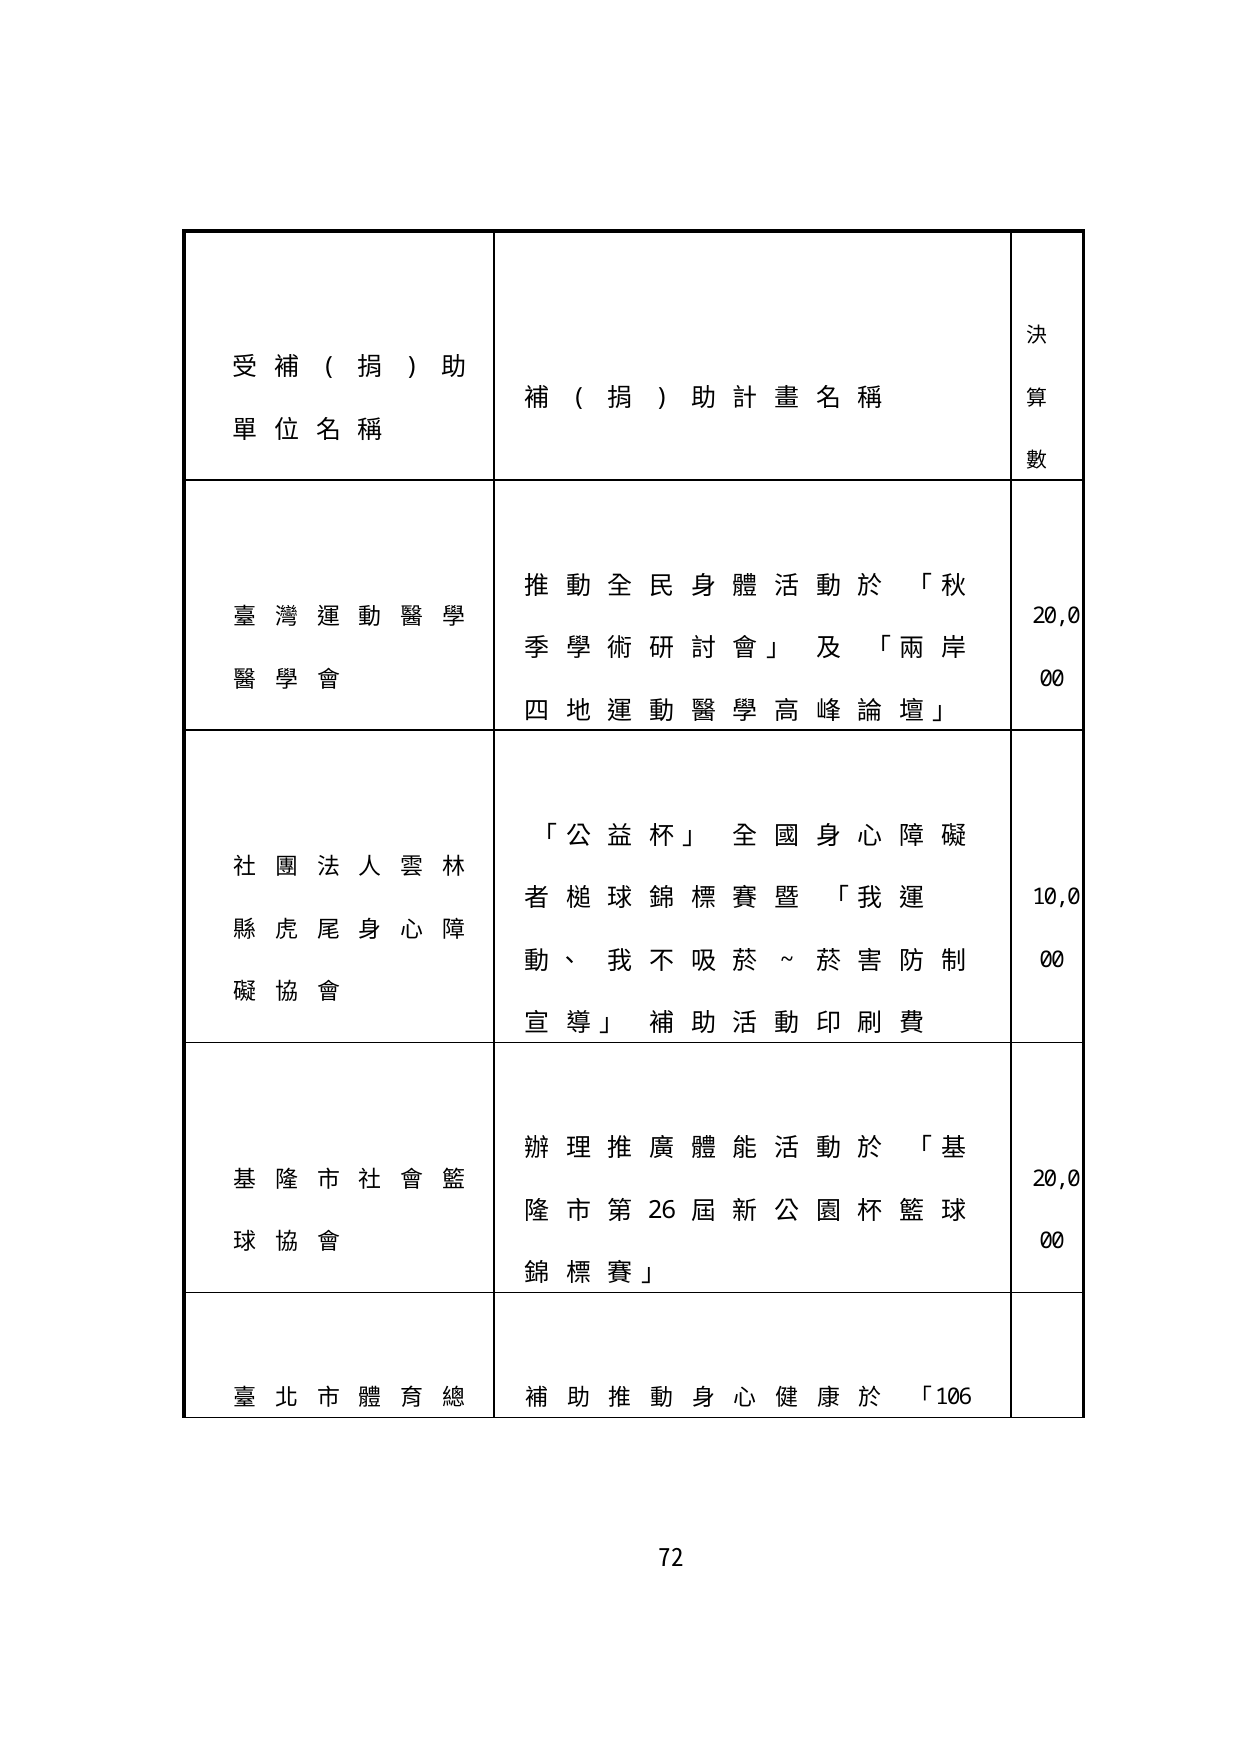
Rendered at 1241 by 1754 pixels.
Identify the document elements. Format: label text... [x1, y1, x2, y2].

table_cell 社團法人雲林縣虎尾身心障礙協會 [186, 731, 493, 1042]
table_cell 辦理推廣體能活動於「基隆市第26屆新公園杯籃球錦標賽」 [495, 1043, 1010, 1292]
table_cell 推動全民身體活動於「秋季學術研討會」及「兩岸四地運動醫學高峰論壇」 [495, 481, 1010, 729]
table_cell 10,000 [1012, 731, 1082, 1042]
table_cell 20,000 [1012, 1043, 1082, 1292]
table_header 決算數 [1012, 233, 1082, 479]
table_cell 20,000 [1012, 481, 1082, 729]
table_cell [1012, 1293, 1082, 1417]
table_cell 補助推動身心健康於「106 [495, 1293, 1010, 1417]
table_cell 臺灣運動醫學醫學會 [186, 481, 493, 729]
table_header 補(捐)助計畫名稱 [495, 233, 1010, 479]
table_cell 「公益杯」全國身心障礙者槌球錦標賽暨「我運動、我不吸菸~菸害防制宣導」補助活動印刷費 [495, 731, 1010, 1042]
table_cell 臺北市體育總 [186, 1293, 493, 1417]
table_cell 基隆市社會籃球協會 [186, 1043, 493, 1292]
table_header 受補(捐)助單位名稱 [186, 233, 493, 479]
